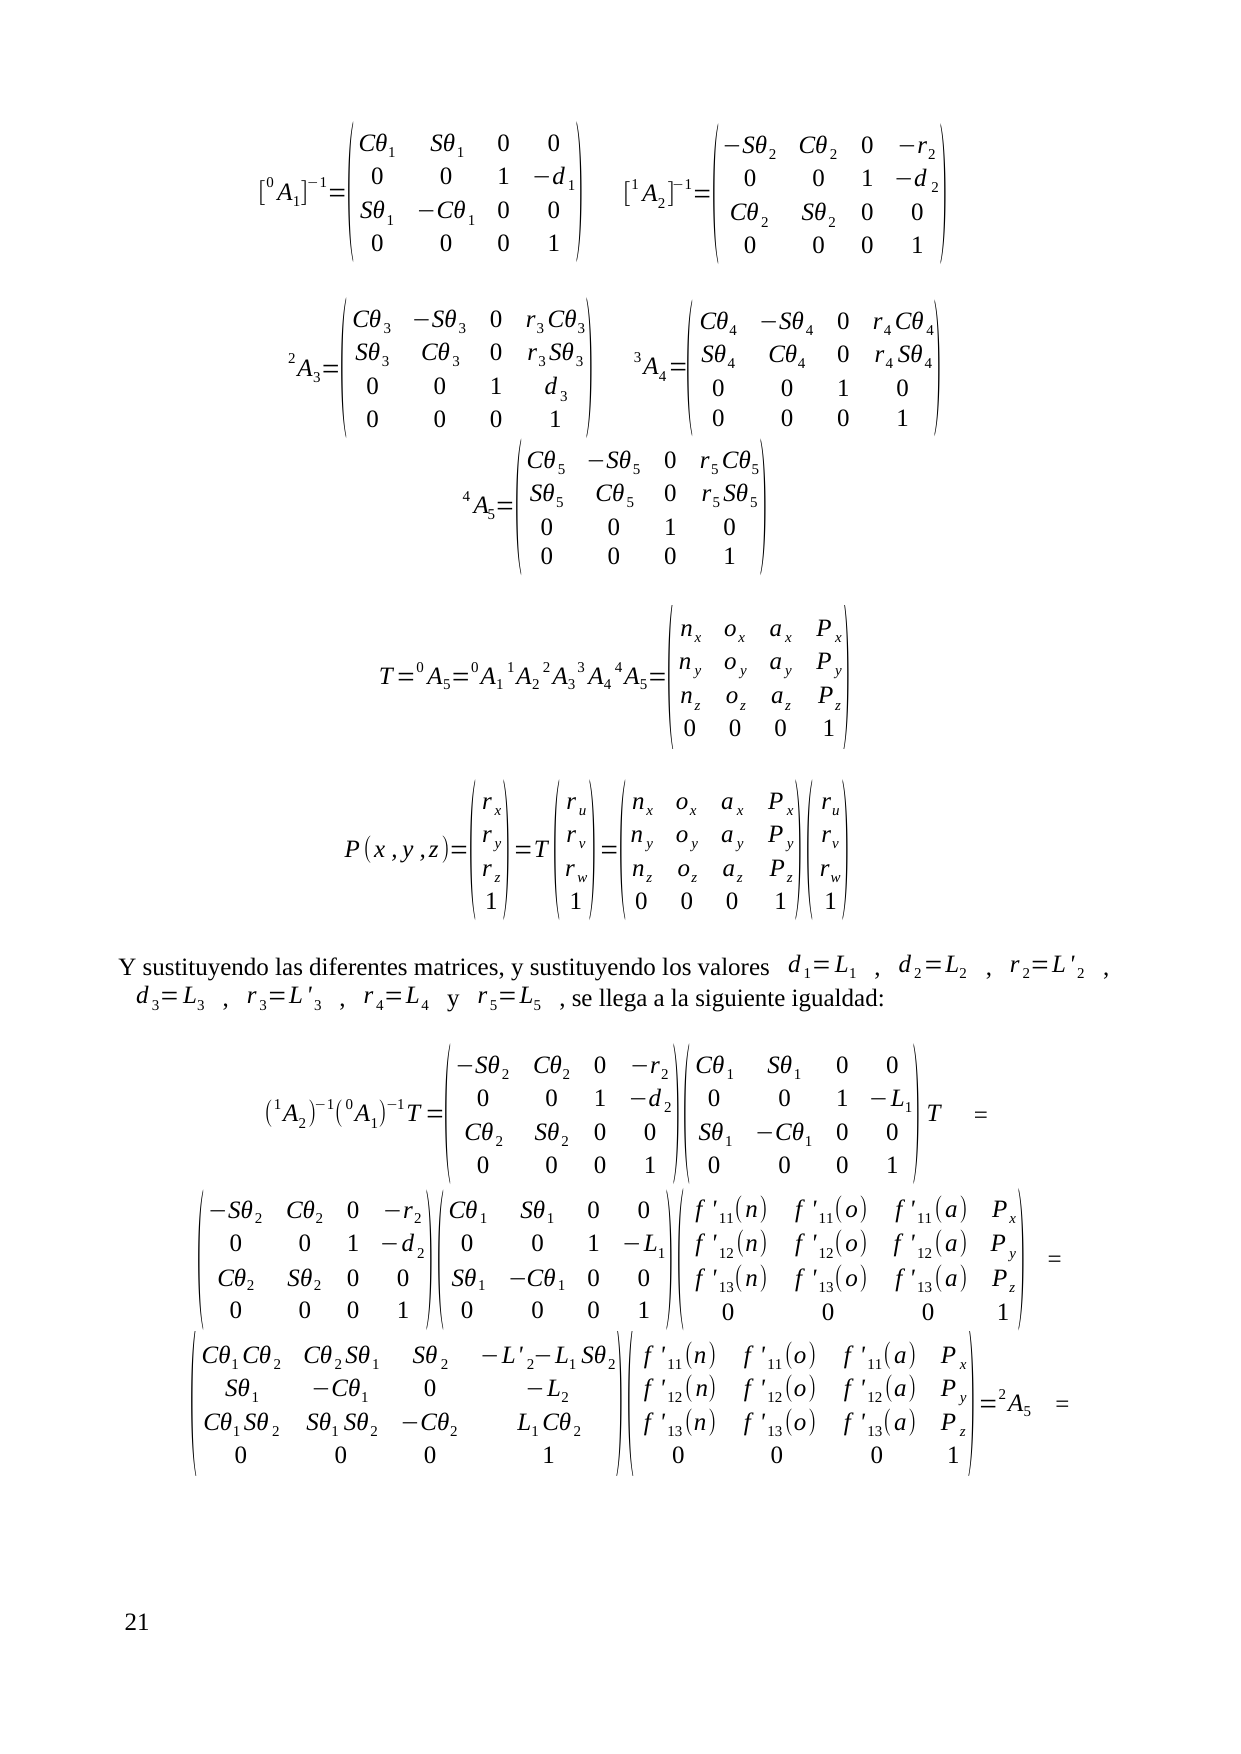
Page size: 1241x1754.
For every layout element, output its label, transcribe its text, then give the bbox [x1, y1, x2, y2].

text = [118, 1332, 1122, 1476]
text = [118, 1042, 1122, 1186]
text Y sustituyendo las diferentes matrices, y sustituyendo los valores,,,,,y, se llega a la siguiente igualdad: [118, 951, 1122, 1013]
text = [118, 1186, 1122, 1332]
